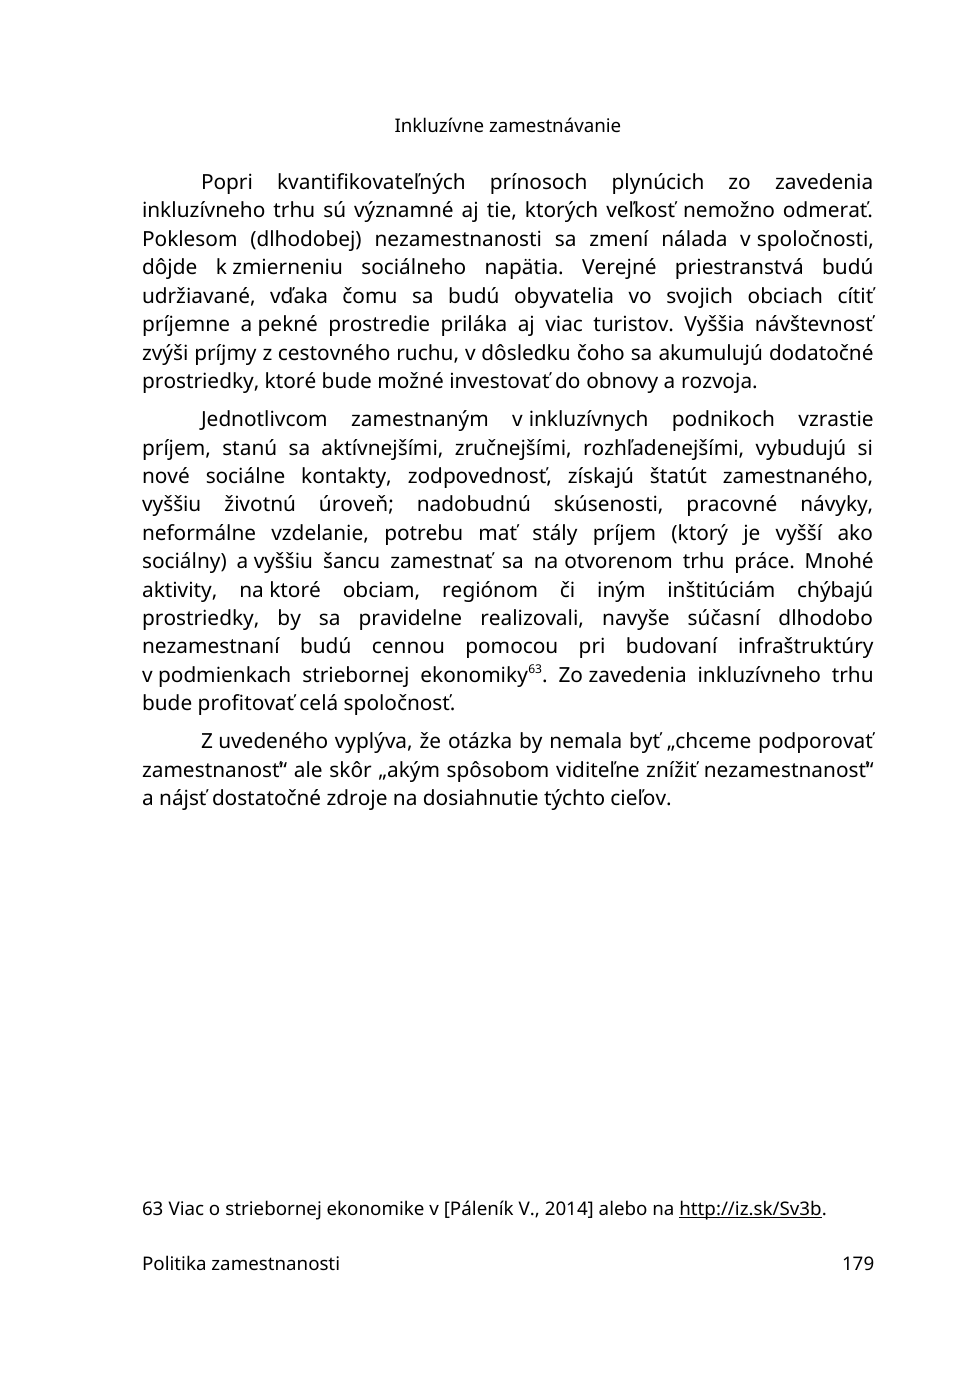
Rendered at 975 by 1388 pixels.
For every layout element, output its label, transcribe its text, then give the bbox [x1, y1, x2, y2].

text Z uvedeného vyplýva, že otázka by nemala byť „chceme podporovať zamestnanosť“ ale skôr „akým spôsobom viditeľne znížiť nezamestnanosť“ a nájsť dostatočné zdroje na dosiahnutie týchto cieľov. [142, 726, 874, 812]
text Viac o striebornej ekonomike v [Páleník V., 2014] alebo na http://iz.sk/Sv3b. [142, 1195, 874, 1221]
text Popri kvantifikovateľných prínosoch plynúcich zo zavedenia inkluzívneho trhu sú významné aj tie, ktorých veľkosť nemožno odmerať. Poklesom (dlhodobej) nezamestnanosti sa zmení nálada v spoločnosti, dôjde k zmierneniu sociálneho napätia. Verejné priestranstvá budú udržiavané, vďaka čomu sa budú obyvatelia vo svojich obciach cítiť príjemne a pekné prostredie priláka aj viac turistov. Vyššia návštevnosť zvýši príjmy z cestovného ruchu, v dôsledku čoho sa akumulujú dodatočné prostriedky, ktoré bude možné investovať do obnovy a rozvoja. [142, 167, 874, 395]
text Jednotlivcom zamestnaným v inkluzívnych podnikoch vzrastie príjem, stanú sa aktívnejšími, zručnejšími, rozhľadenejšími, vybudujú si nové sociálne kontakty, zodpovednosť, získajú štatút zamestnaného, vyššiu životnú úroveň; nadobudnú skúsenosti, pracovné návyky, neformálne vzdelanie, potrebu mať stály príjem (ktorý je vyšší ako sociálny) a vyššiu šancu zamestnať sa na otvorenom trhu práce. Mnohé aktivity, na ktoré obciam, regiónom či iným inštitúciám chýbajú prostriedky, by sa pravidelne realizovali, navyše súčasní dlhodobo nezamestnaní budú cennou pomocou pri budovaní infraštruktúry v podmienkach striebornej ekonomiky. Zo zavedenia inkluzívneho trhu bude profitovať celá spoločnosť. [142, 404, 874, 717]
